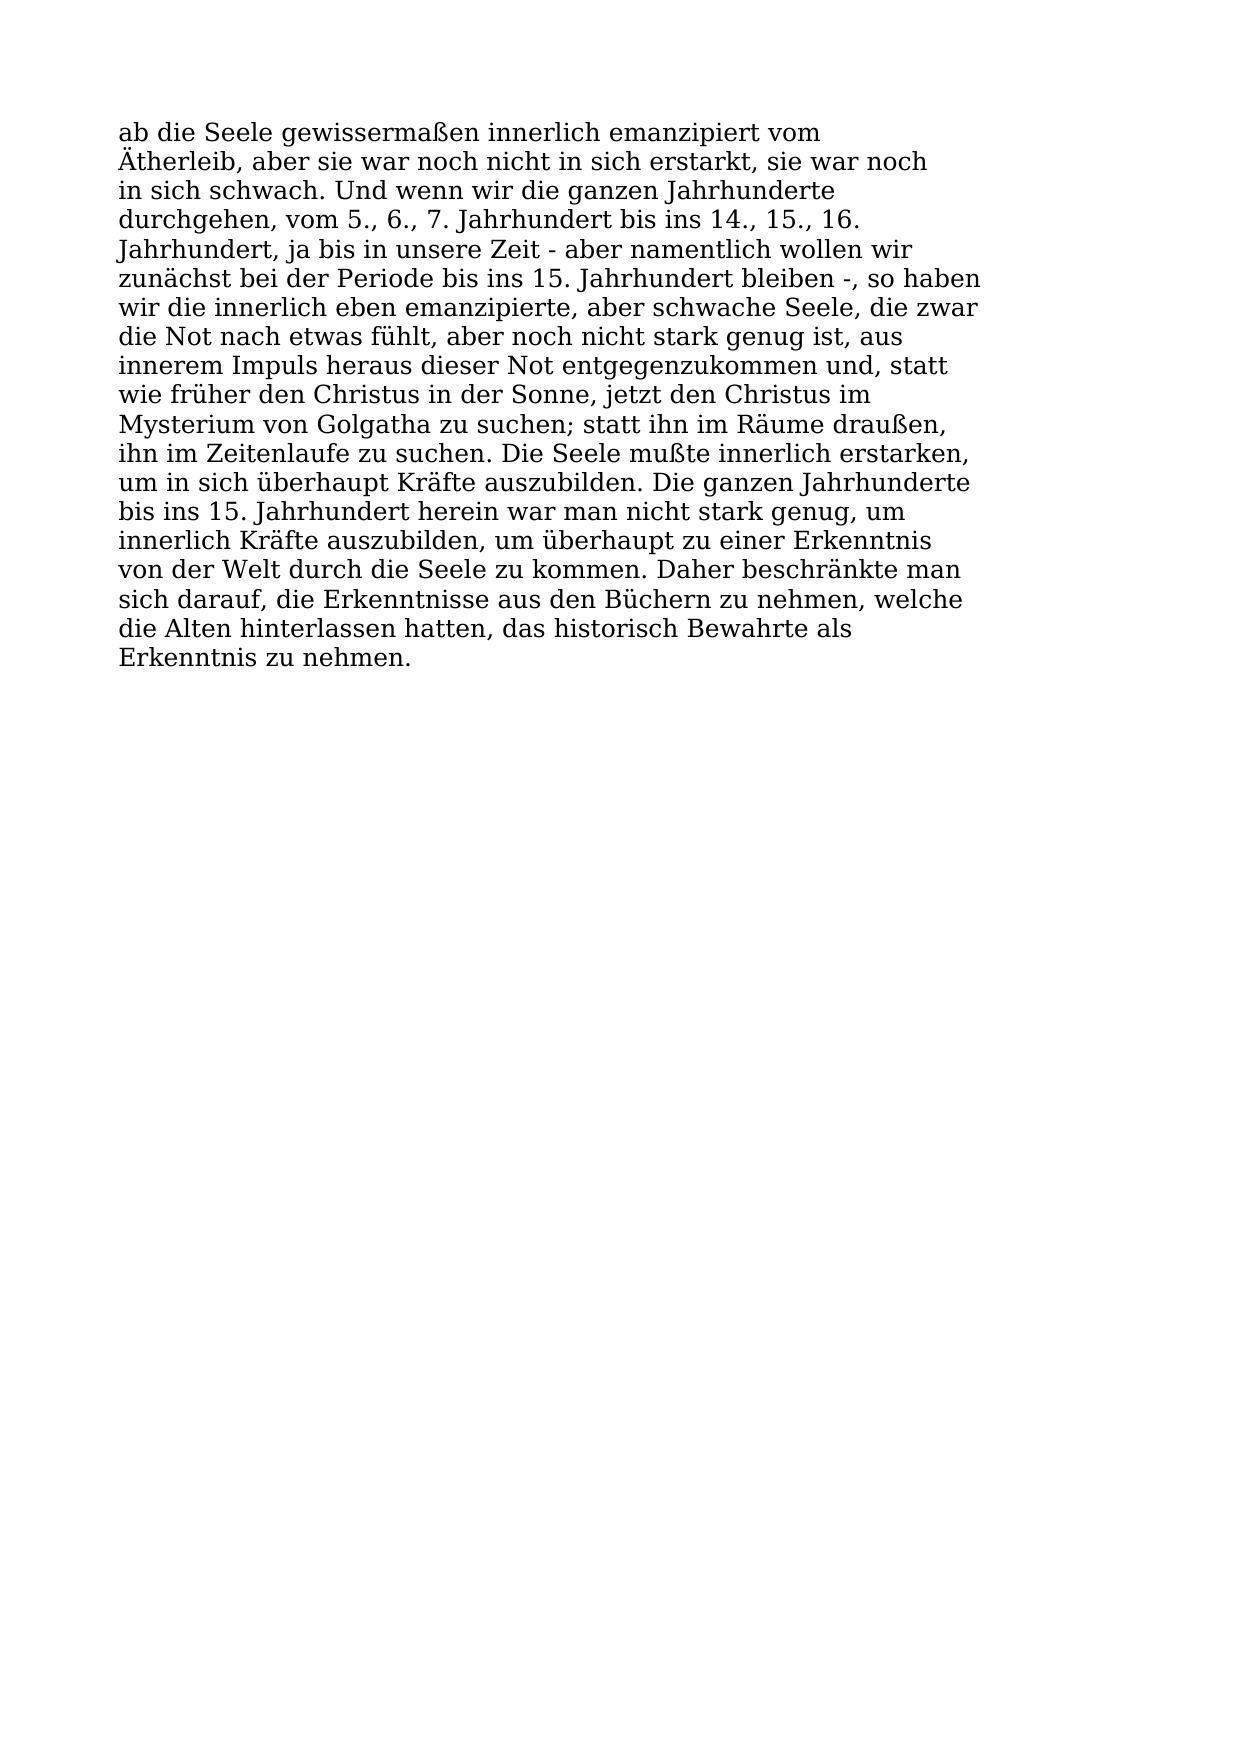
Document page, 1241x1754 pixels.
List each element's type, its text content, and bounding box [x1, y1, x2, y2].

text Erkenntnis zu nehmen. [118, 643, 1122, 672]
text die Alten hinterlassen hatten, das historisch Bewahrte als [118, 614, 1122, 643]
text die Not nach etwas fühlt, aber noch nicht stark genug ist, aus [118, 322, 1122, 351]
text durchgehen, vom 5., 6., 7. Jahrhundert bis ins 14., 15., 16. [118, 206, 1122, 235]
text Mysterium von Golgatha zu suchen; statt ihn im Räume draußen, [118, 410, 1122, 439]
text innerem Impuls heraus dieser Not entgegenzukommen und, statt [118, 351, 1122, 381]
text Ätherleib, aber sie war noch nicht in sich erstarkt, sie war noch [118, 147, 1122, 176]
text von der Welt durch die Seele zu kommen. Daher beschränkte man [118, 556, 1122, 585]
text ab die Seele gewissermaßen innerlich emanzipiert vom [118, 118, 1122, 147]
text innerlich Kräfte auszubilden, um überhaupt zu einer Erkenntnis [118, 526, 1122, 556]
text Jahrhundert, ja bis in unsere Zeit - aber namentlich wollen wir [118, 235, 1122, 264]
text sich darauf, die Erkenntnisse aus den Büchern zu nehmen, welche [118, 585, 1122, 614]
text wie früher den Christus in der Sonne, jetzt den Christus im [118, 381, 1122, 410]
text wir die innerlich eben emanzipierte, aber schwache Seele, die zwar [118, 293, 1122, 322]
text bis ins 15. Jahrhundert herein war man nicht stark genug, um [118, 497, 1122, 526]
text ihn im Zeitenlaufe zu suchen. Die Seele mußte innerlich erstarken, [118, 439, 1122, 468]
text in sich schwach. Und wenn wir die ganzen Jahrhunderte [118, 176, 1122, 206]
text um in sich überhaupt Kräfte auszubilden. Die ganzen Jahrhunderte [118, 468, 1122, 497]
text zunächst bei der Periode bis ins 15. Jahrhundert bleiben -, so haben [118, 264, 1122, 293]
